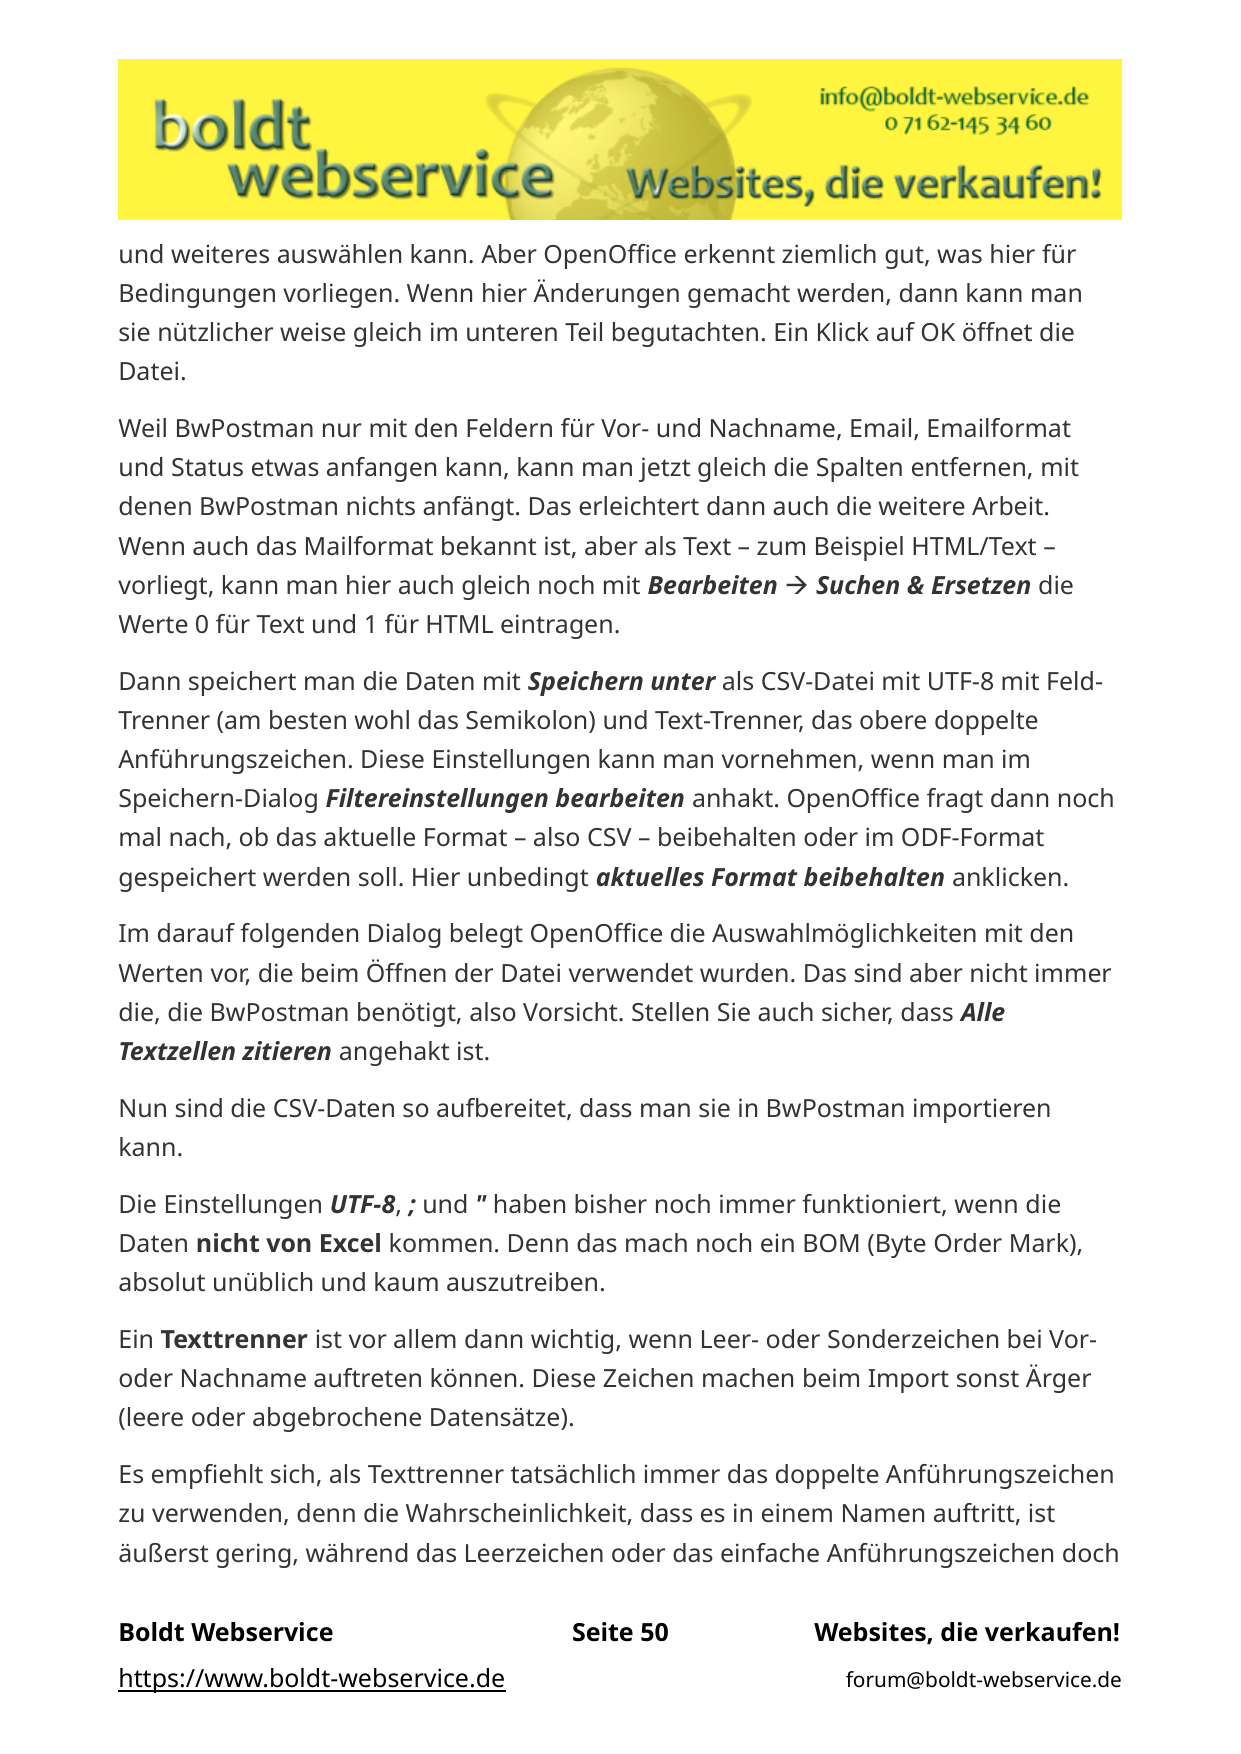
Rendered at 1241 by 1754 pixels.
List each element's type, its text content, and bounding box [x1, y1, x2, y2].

picture [118, 59, 1123, 220]
text Dann speichert man die Daten mit Speichern unter als CSV-Datei mit UTF-8 mit Feld-Trenner (am besten wohl das Semikolon) und Text-Trenner, das obere doppelte Anführungszeichen. Diese Einstellungen kann man vornehmen, wenn man im Speichern-Dialog Filtereinstellungen bearbeiten anhakt. OpenOffice fragt dann noch mal nach, ob das aktuelle Format – also CSV – beibehalten oder im ODF-Format gespeichert werden soll. Hier unbedingt aktuelles Format beibehalten anklicken. [118, 663, 1122, 893]
text Nun sind die CSV-Daten so aufbereitet, dass man sie in BwPostman importieren kann. [118, 1090, 1122, 1164]
text Es empfiehlt sich, als Texttrenner tatsächlich immer das doppelte Anführungszeichen zu verwenden, denn die Wahrscheinlichkeit, dass es in einem Namen auftritt, ist äußerst gering, während das Leerzeichen oder das einfache Anführungszeichen doch [118, 1457, 1122, 1569]
text und weiteres auswählen kann. Aber OpenOffice erkennt ziemlich gut, was hier für Bedingungen vorliegen. Wenn hier Änderungen gemacht werden, dann kann man sie nützlicher weise gleich im unteren Teil begutachten. Ein Klick auf OK öffnet die Datei. [118, 236, 1122, 388]
text Die Einstellungen UTF-8, ; und " haben bisher noch immer funktioniert, wenn die Daten nicht von Excel kommen. Denn das mach noch ein BOM (Byte Order Mark), absolut unüblich und kaum auszutreiben. [118, 1186, 1122, 1299]
text Im darauf folgenden Dialog belegt OpenOffice die Auswahlmöglichkeiten mit den Werten vor, die beim Öffnen der Datei verwendet wurden. Das sind aber nicht immer die, die BwPostman benötigt, also Vorsicht. Stellen Sie auch sicher, dass Alle Textzellen zitieren angehakt ist. [118, 916, 1122, 1068]
text Ein Texttrenner ist vor allem dann wichtig, wenn Leer- oder Sonderzeichen bei Vor- oder Nachname auftreten können. Diese Zeichen machen beim Import sonst Ärger (leere oder abgebrochene Datensätze). [118, 1322, 1122, 1434]
text Weil BwPostman nur mit den Feldern für Vor- und Nachname, Email, Emailformat und Status etwas anfangen kann, kann man jetzt gleich die Spalten entfernen, mit denen BwPostman nichts anfängt. Das erleichtert dann auch die weitere Arbeit. Wenn auch das Mailformat bekannt ist, aber als Text – zum Beispiel HTML/Text – vorliegt, kann man hier auch gleich noch mit Bearbeiten  Suchen & Ersetzen die Werte 0 für Text und 1 für HTML eintragen. [118, 411, 1122, 641]
